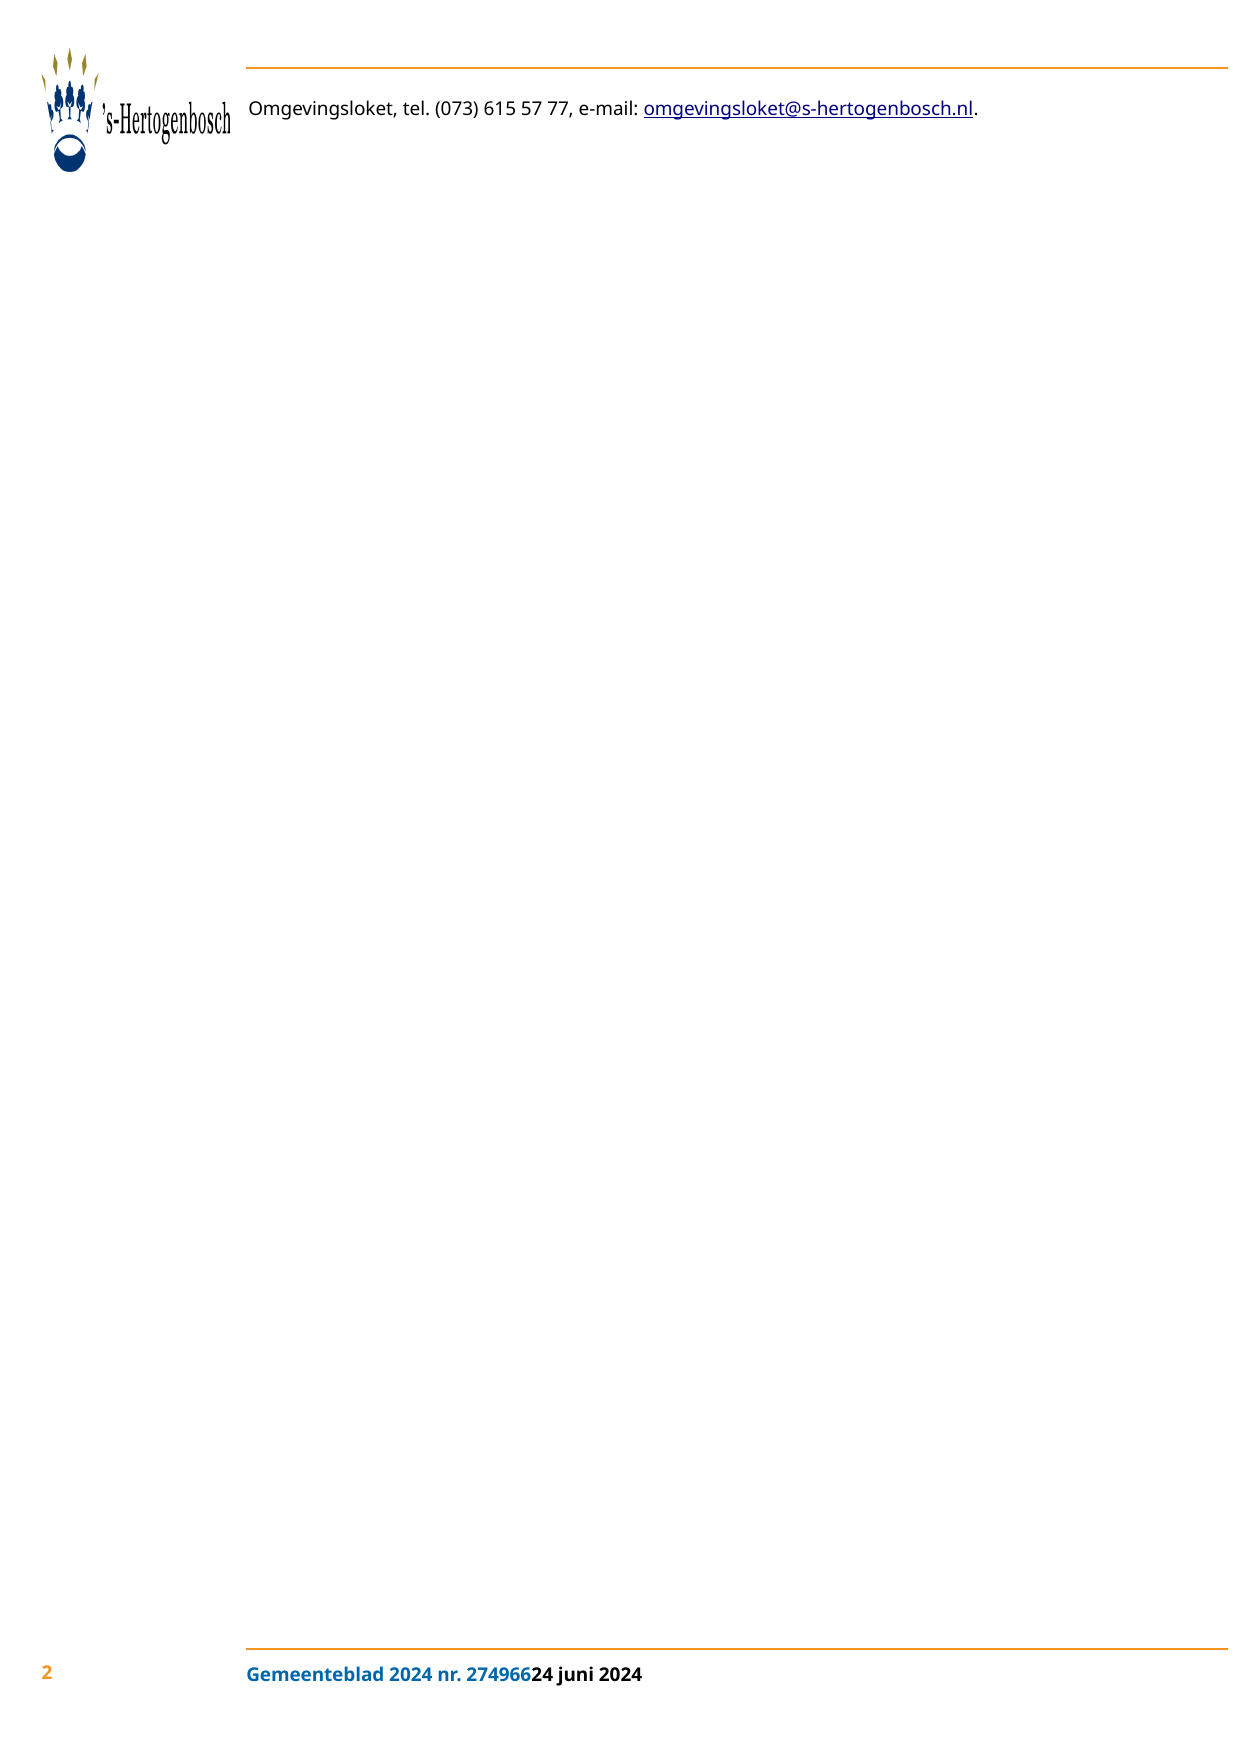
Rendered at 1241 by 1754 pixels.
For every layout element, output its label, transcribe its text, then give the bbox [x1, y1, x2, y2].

text Omgevingsloket, tel. (073) 615 57 77, e-mail: omgevingsloket@s-hertogenbosch.nl. [248, 95, 1152, 121]
picture [41, 47, 231, 172]
